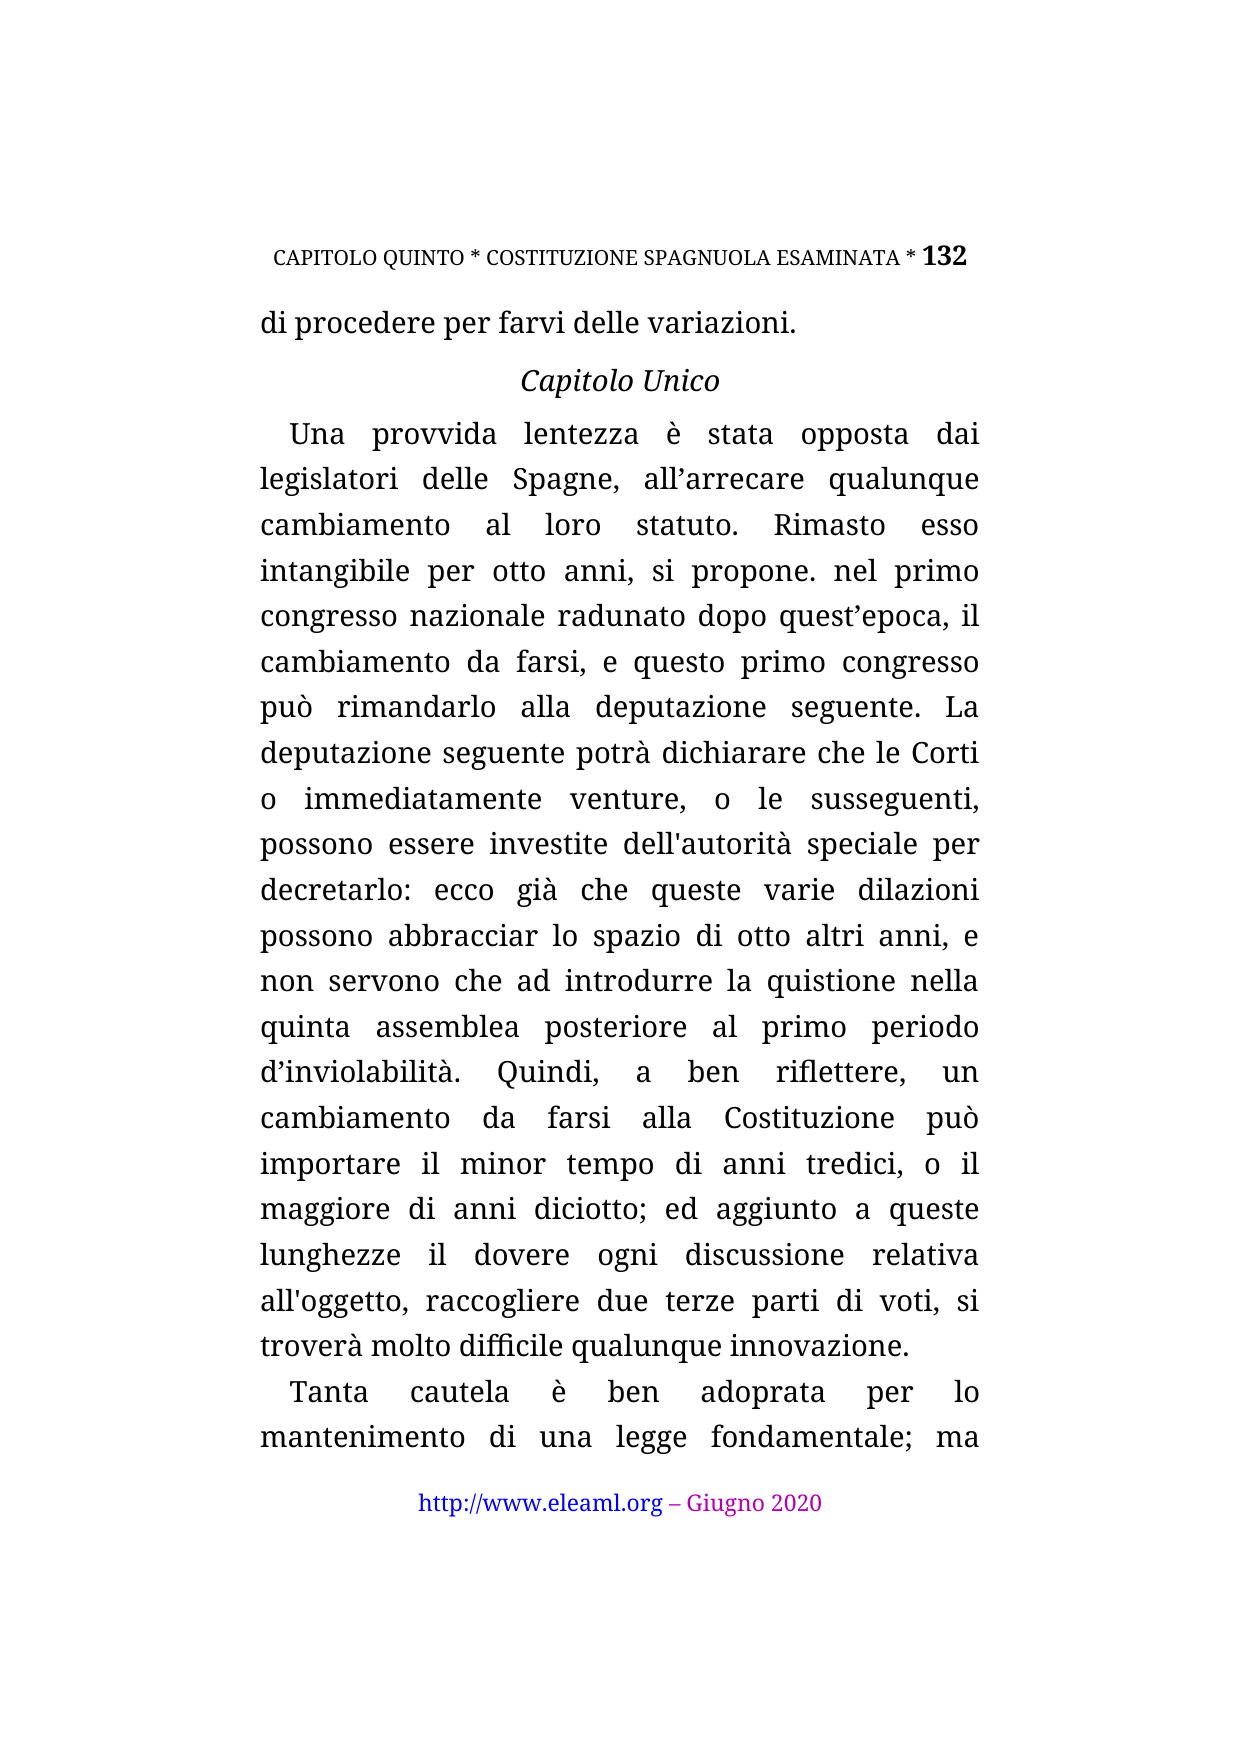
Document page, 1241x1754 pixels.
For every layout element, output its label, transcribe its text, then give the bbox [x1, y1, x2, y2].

text Tanta cautela è ben adoprata per lo mantenimento di una legge fondamentale; ma [260, 1371, 980, 1456]
text Una provvida lentezza è stata opposta dai legislatori delle Spagne, all’arrecare qualunque cambiamento al loro statuto. Rimasto esso intangibile per otto anni, si propone. nel primo congresso nazionale radunato dopo quest’epoca, il cambiamento da farsi, e questo primo congresso può rimandarlo alla deputazione seguente. La deputazione seguente potrà dichiarare che le Corti o immediatamente venture, o le susseguenti, possono essere investite dell'autorità speciale per decretarlo: ecco già che queste varie dilazioni possono abbracciar lo spazio di otto altri anni, e non servono che ad introdurre la quistione nella quinta assemblea posteriore al primo periodo d’inviolabilità. Quindi, a ben riflettere, un cambiamento da farsi alla Costituzione può importare il minor tempo di anni tredici, o il maggiore di anni diciotto; ed aggiunto a queste lunghezze il dovere ogni discussione relativa all'oggetto, raccogliere due terze parti di voti, si troverà molto difficile qualunque innovazione. [260, 413, 980, 1365]
text di procedere per farvi delle variazioni. [260, 303, 980, 342]
subtitle Capitolo Unico [260, 361, 980, 400]
